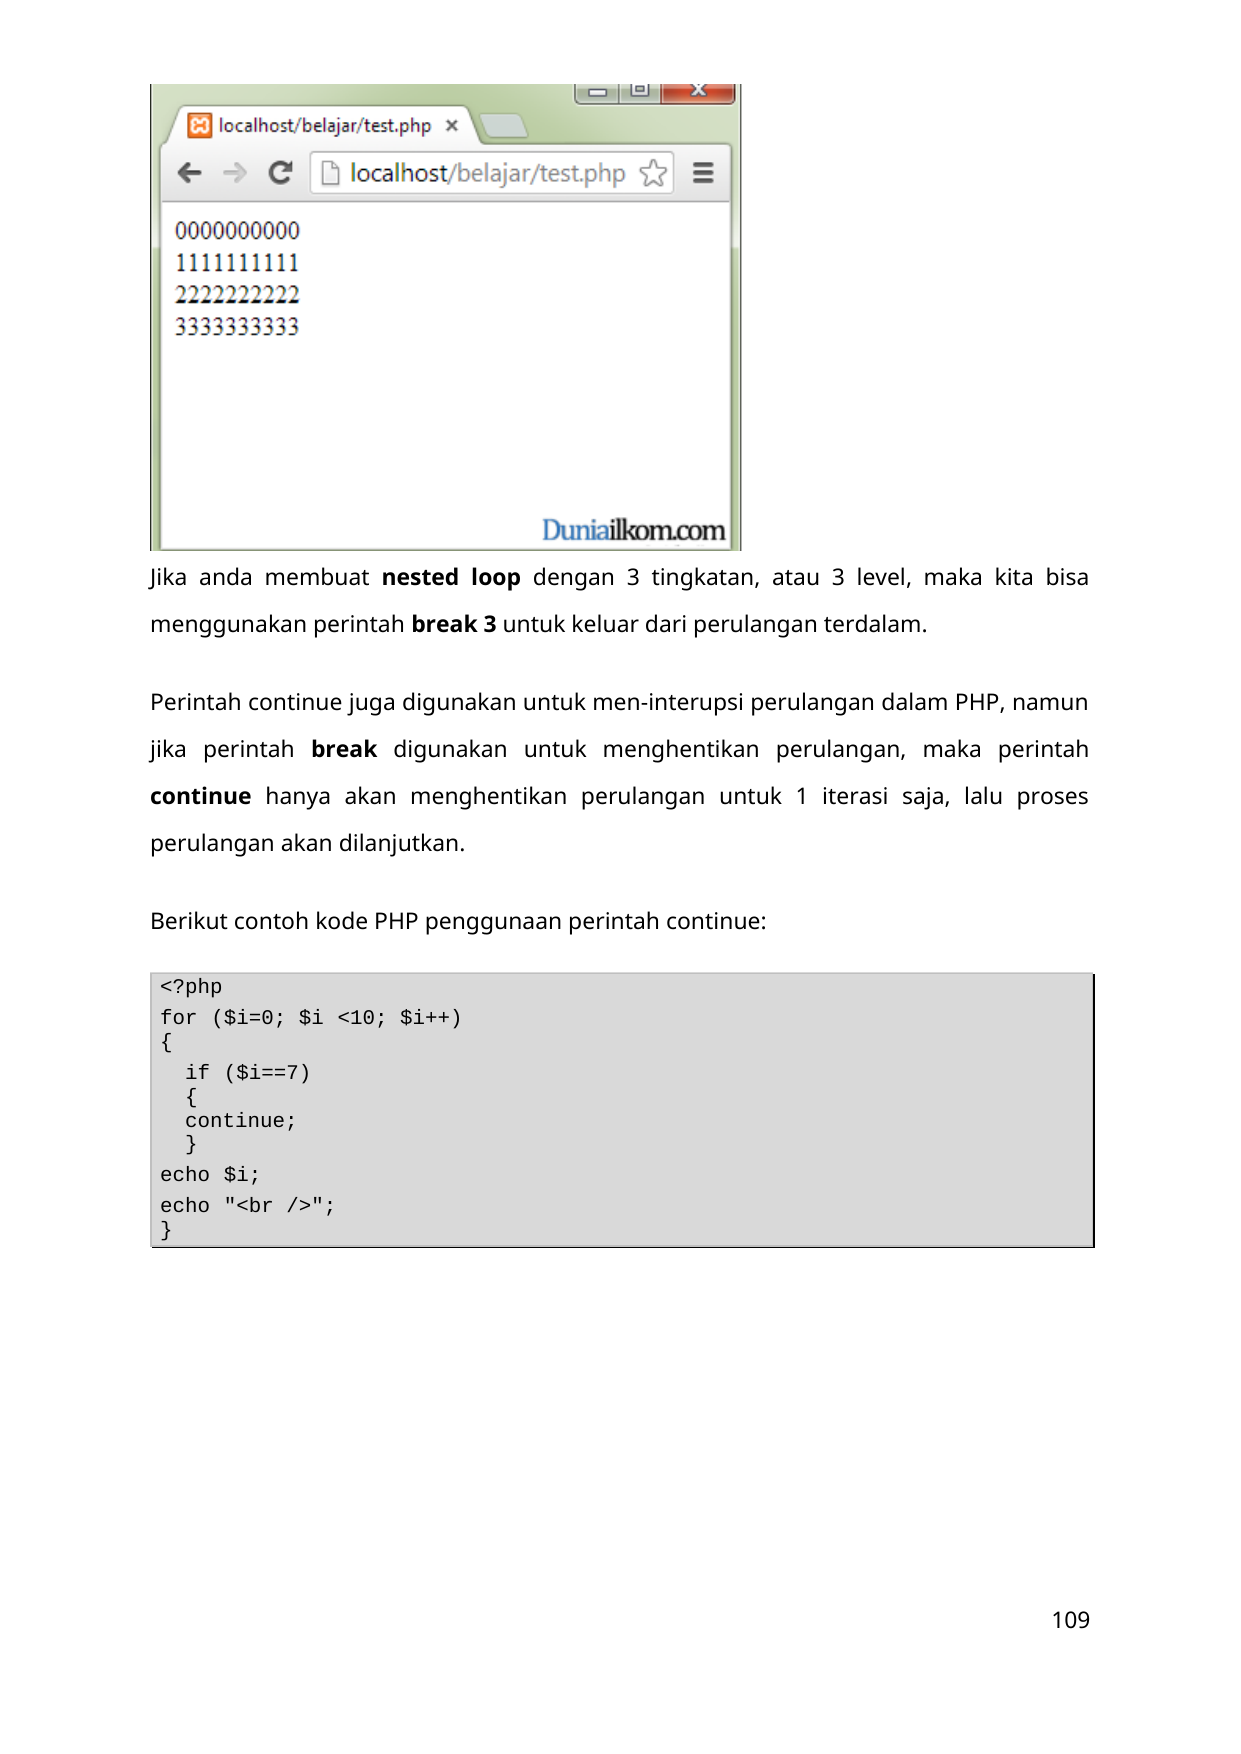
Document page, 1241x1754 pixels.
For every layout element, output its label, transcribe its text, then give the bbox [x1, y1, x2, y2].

text Berikut contoh kode PHP penggunaan perintah continue: [150, 905, 1090, 936]
text Jika anda membuat nested loop dengan 3 tingkatan, atau 3 level, maka kita bisa menggunakan perintah break 3 untuk keluar dari perulangan terdalam. [150, 561, 1090, 639]
picture [150, 84, 742, 551]
text Perintah continue juga digunakan untuk men-interupsi perulangan dalam PHP, namun jika perintah break digunakan untuk menghentikan perulangan, maka perintah continue hanya akan menghentikan perulangan untuk 1 iterasi saja, lalu proses perulangan akan dilanjutkan. [150, 686, 1090, 858]
